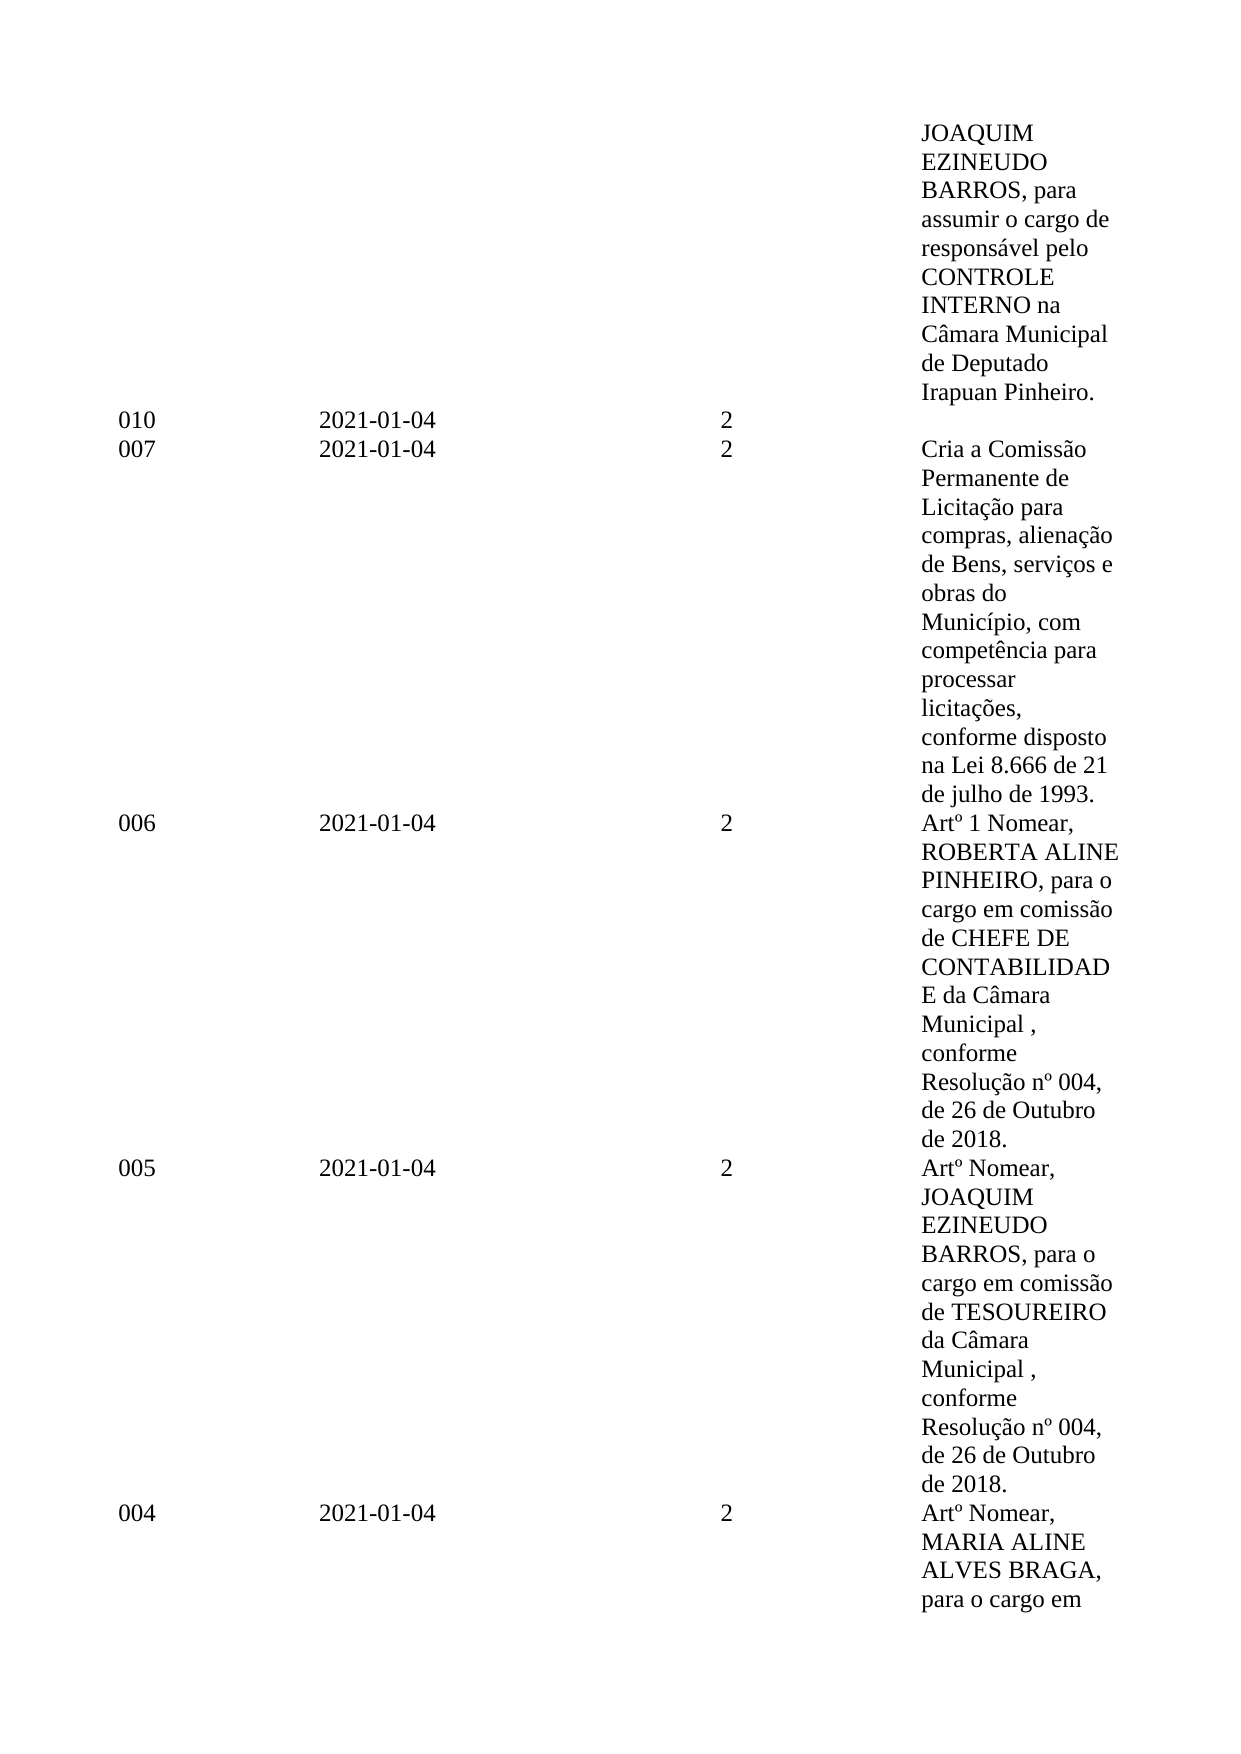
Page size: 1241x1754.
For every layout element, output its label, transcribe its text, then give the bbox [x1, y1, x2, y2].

table_cell Cria a Comissão Permanente de Licitação para compras, alienação de Bens, serviços e obras do Município, com competência para processar licitações, conforme disposto na Lei 8.666 de 21 de julho de 1993. [921, 434, 1122, 808]
table_cell 2021-01-04 [319, 434, 519, 808]
table_cell [520, 1498, 720, 1613]
table_cell 2 [720, 434, 921, 808]
table_cell 2021-01-04 [319, 808, 519, 1153]
table_cell [319, 118, 519, 406]
table_cell 006 [118, 808, 319, 1153]
table_cell 2 [720, 1498, 921, 1613]
table_cell 2021-01-04 [319, 1153, 519, 1498]
table_cell [921, 406, 1122, 434]
table_cell 2 [720, 406, 921, 434]
table_cell Artº Nomear, MARIA ALINE ALVES BRAGA, para o cargo em [921, 1498, 1122, 1613]
table_cell 2021-01-04 [319, 1498, 519, 1613]
table_cell [118, 118, 319, 406]
table_cell 2 [720, 808, 921, 1153]
table_cell [520, 434, 720, 808]
table_cell [520, 808, 720, 1153]
table_cell 005 [118, 1153, 319, 1498]
table_cell [720, 118, 921, 406]
table_cell [520, 406, 720, 434]
table_cell 010 [118, 406, 319, 434]
table_cell 2 [720, 1153, 921, 1498]
table_cell Artº 1 Nomear, ROBERTA ALINE PINHEIRO, para o cargo em comissão de CHEFE DE CONTABILIDADE da Câmara Municipal , conforme Resolução nº 004, de 26 de Outubro de 2018. [921, 808, 1122, 1153]
table_cell 004 [118, 1498, 319, 1613]
table_cell 007 [118, 434, 319, 808]
table_cell [520, 1153, 720, 1498]
table_cell 2021-01-04 [319, 406, 519, 434]
table_cell JOAQUIM EZINEUDO BARROS, para assumir o cargo de responsável pelo CONTROLE INTERNO na Câmara Municipal de Deputado Irapuan Pinheiro. [921, 118, 1122, 406]
table_cell Artº Nomear, JOAQUIM EZINEUDO BARROS, para o cargo em comissão de TESOUREIRO da Câmara Municipal , conforme Resolução nº 004, de 26 de Outubro de 2018. [921, 1153, 1122, 1498]
table_cell [520, 118, 720, 406]
